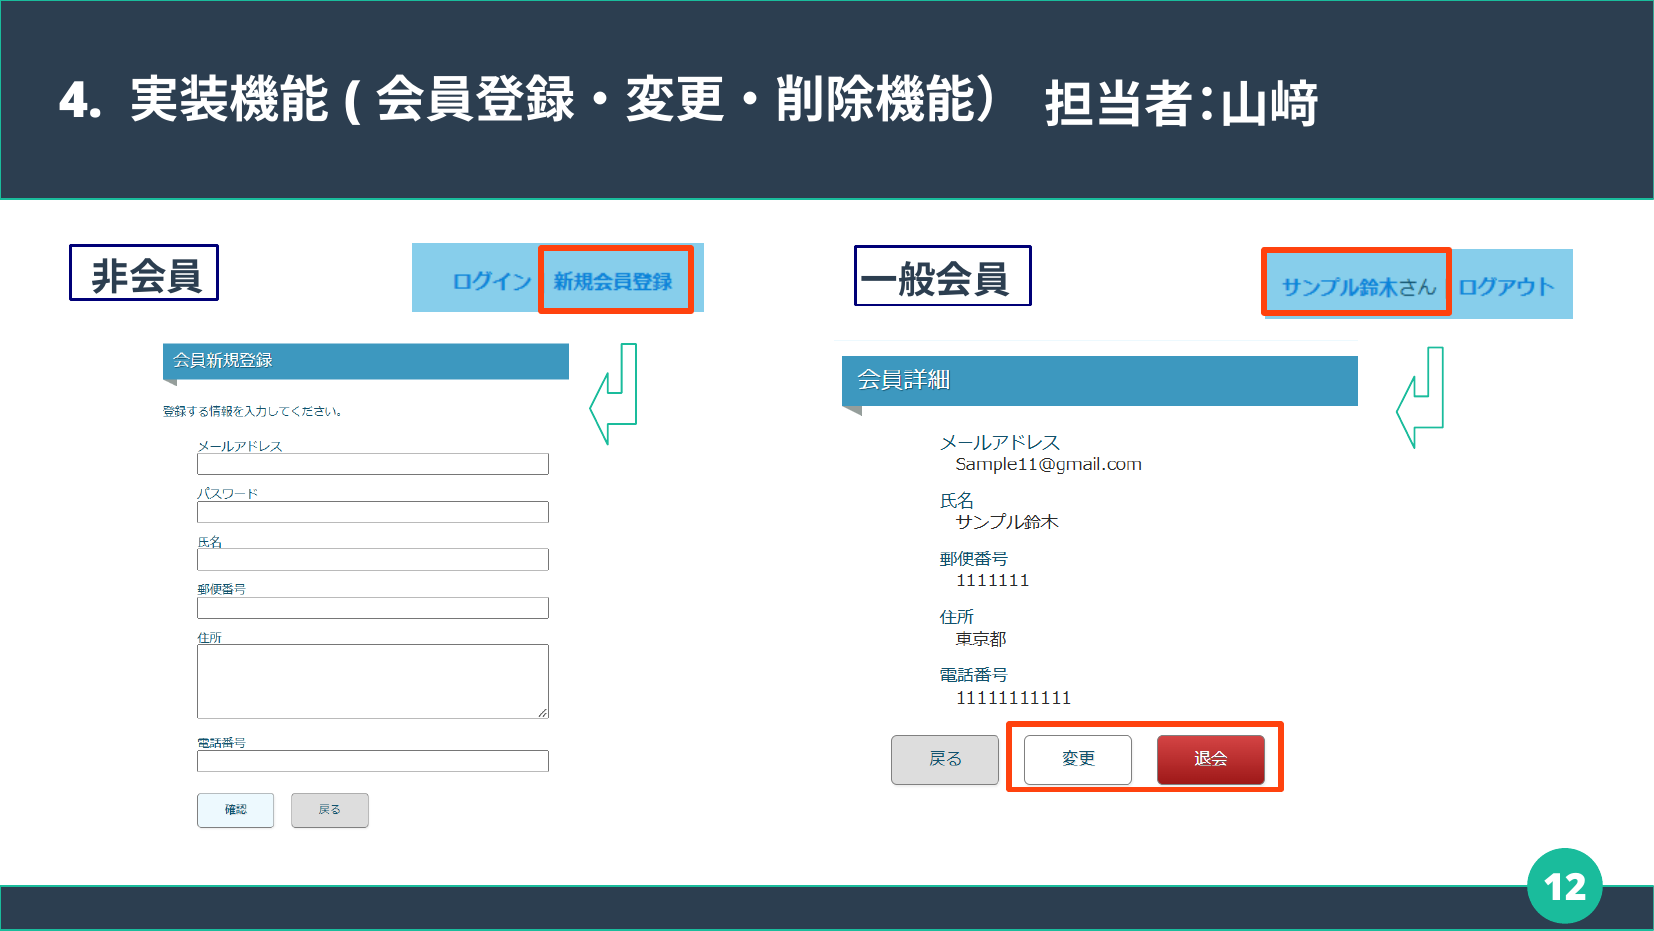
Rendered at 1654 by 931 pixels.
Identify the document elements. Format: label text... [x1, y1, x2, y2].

picture [834, 340, 1358, 826]
picture [544, 251, 688, 308]
text_box 一般会員 [857, 249, 1026, 304]
text_box 非会員 [76, 247, 216, 298]
text_box 非会員 [76, 301, 219, 305]
picture [1267, 253, 1446, 310]
picture [1265, 249, 1573, 319]
text_box 担当者：山﨑 [1029, 66, 1559, 137]
picture [155, 335, 569, 846]
text_box 一般会員 [846, 249, 854, 306]
title 4. 実装機能(会員登録・変更・削除機能） [59, 37, 1595, 156]
picture [412, 243, 704, 312]
